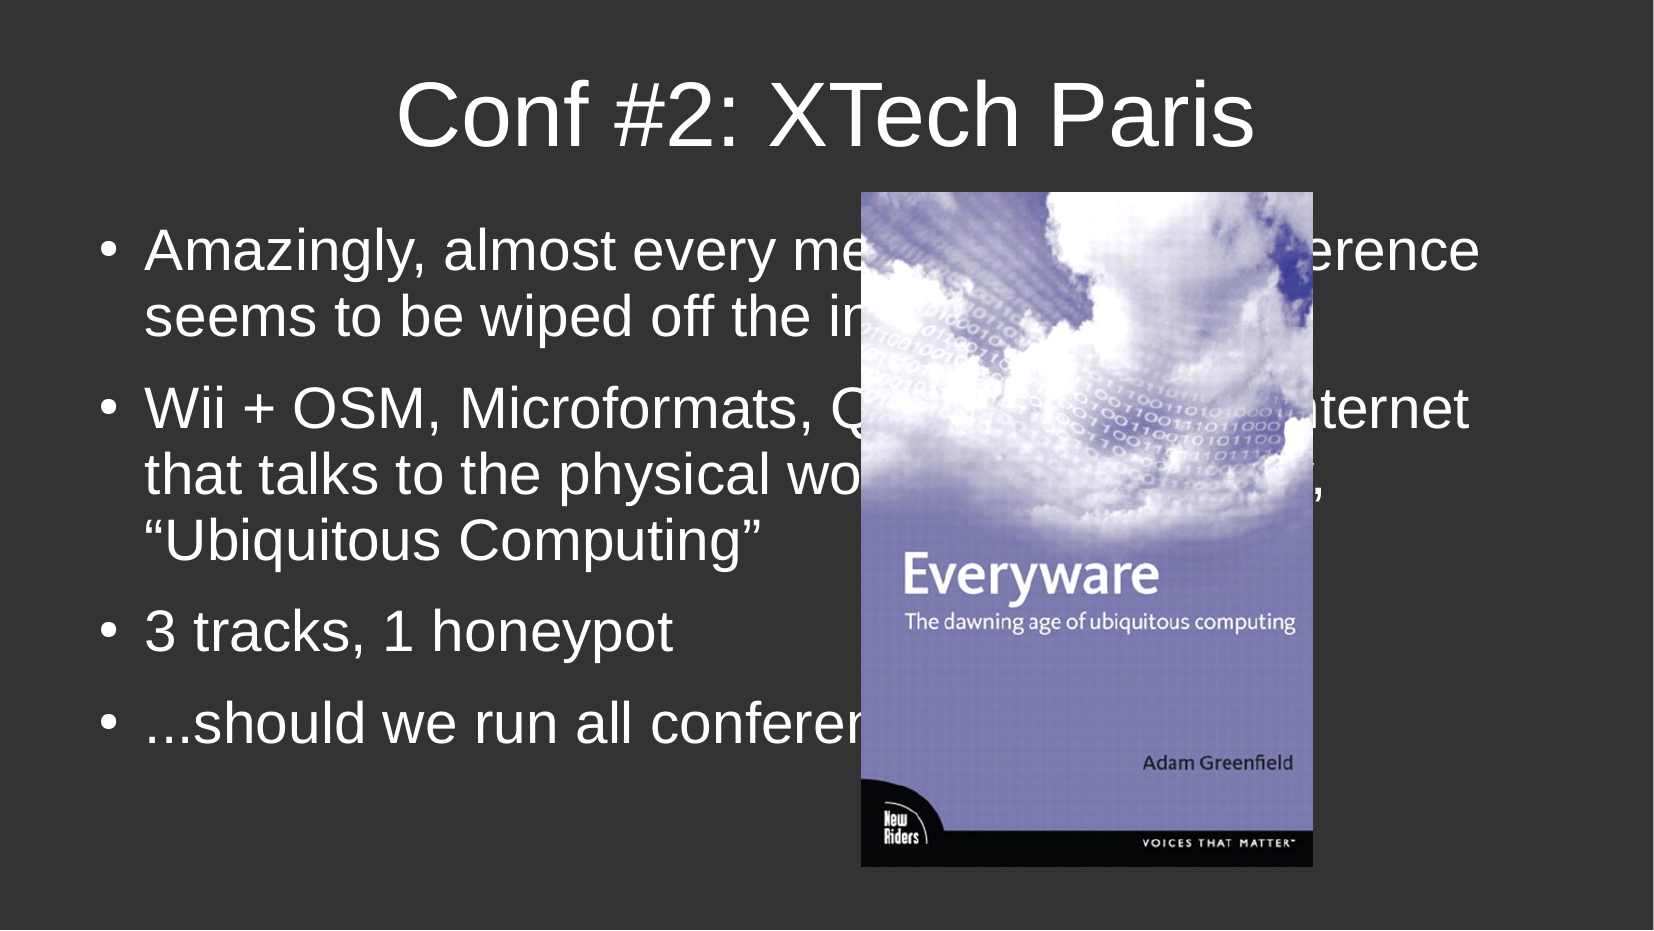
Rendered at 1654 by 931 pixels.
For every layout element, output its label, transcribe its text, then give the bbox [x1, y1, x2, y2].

list Amazingly, almost every mention of this conference seems to be wiped off the internet Wii + OSM, Microformats, QR codes for an internet that talks to the physical world, digital identity, “Ubiquitous Computing” 3 tracks, 1 honeypot ...should we run all conferences this way? [1313, 217, 1571, 758]
title Conf #2: XTech Paris [82, 37, 1571, 193]
list Amazingly, almost every mention of this conference seems to be wiped off the internet Wii + OSM, Microformats, QR codes for an internet that talks to the physical world, digital identity, “Ubiquitous Computing” 3 tracks, 1 honeypot ...should we run all conferences this way? [82, 217, 861, 758]
picture [861, 192, 1313, 867]
